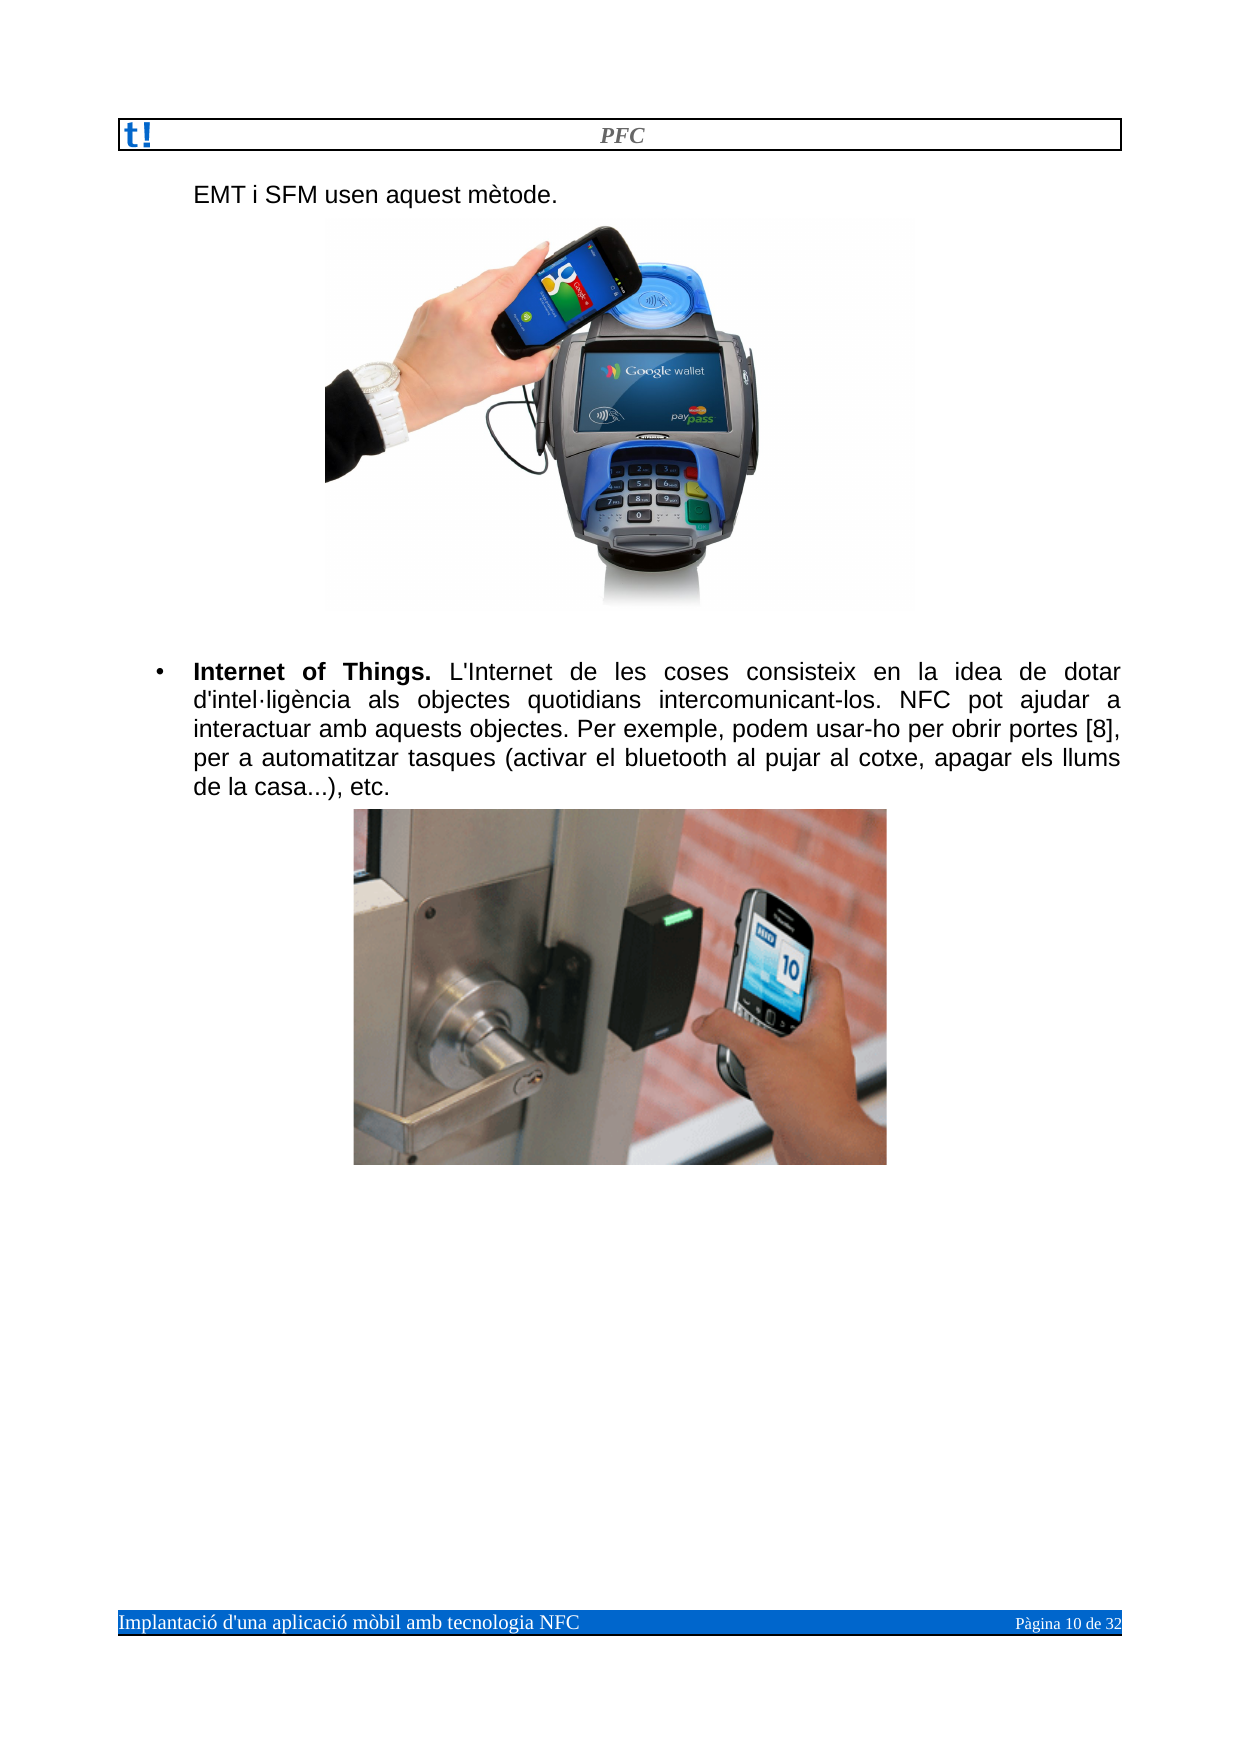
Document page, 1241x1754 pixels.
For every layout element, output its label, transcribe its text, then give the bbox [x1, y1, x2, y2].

picture [353, 809, 887, 1165]
picture [325, 218, 916, 611]
list EMT i SFM usen aquest mètode. [156, 181, 1122, 209]
picture [123, 121, 151, 148]
list Internet of Things. L'Internet de les coses consisteix en la idea de dotar d'intel·ligència als objectes quotidians intercomunicant-los. NFC pot ajudar a interactuar amb aquests objectes. Per exemple, podem usar-ho per obrir portes [8], per a automatitzar tasques (activar el bluetooth al pujar al cotxe, apagar els llums de la casa...), etc. [156, 657, 1122, 801]
